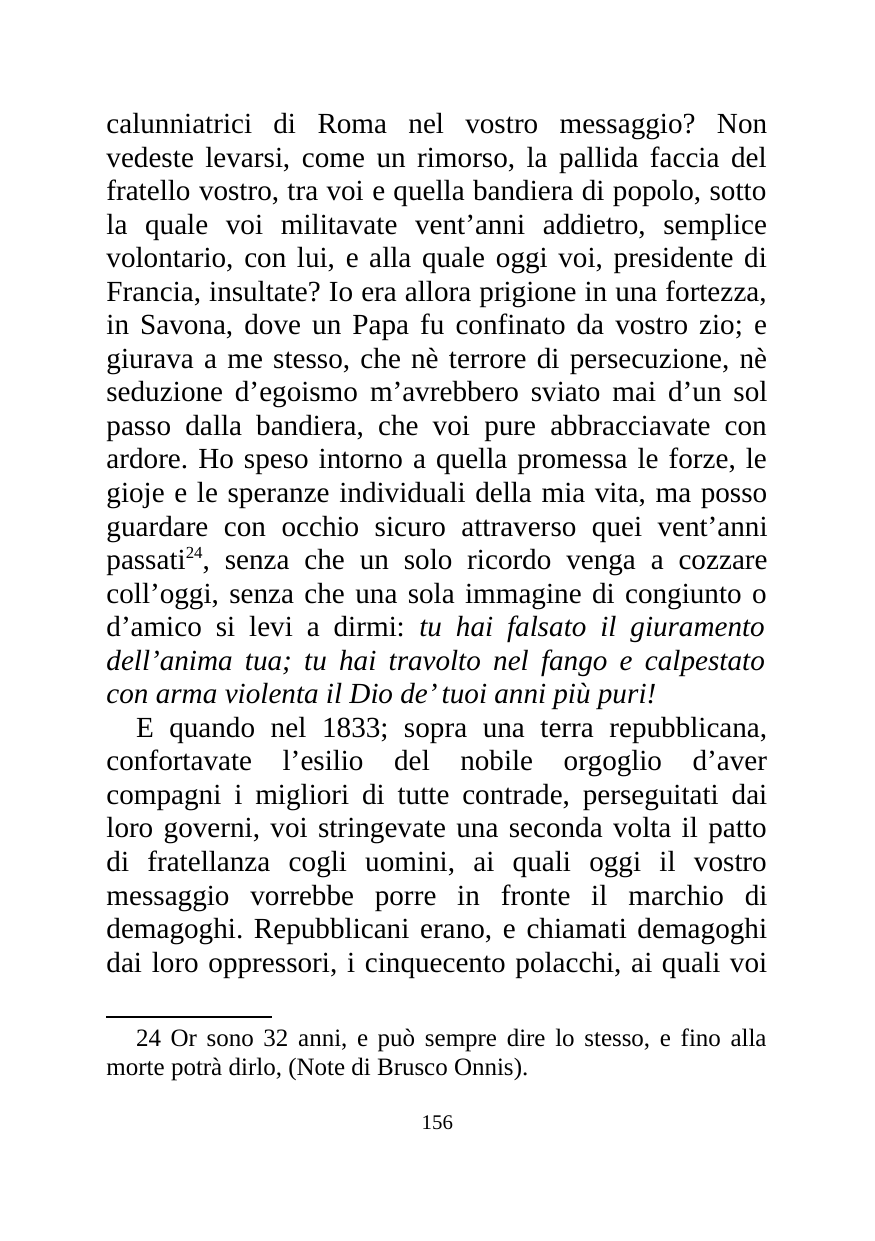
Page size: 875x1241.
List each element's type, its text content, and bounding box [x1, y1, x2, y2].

text E quando nel 1833; sopra una terra repubblicana, confortavate l’esilio del nobile orgoglio d’aver compagni i migliori di tutte contrade, perseguitati dai loro governi, voi stringevate una seconda volta il patto di fratellanza cogli uomini, ai quali oggi il vostro messaggio vorrebbe porre in fronte il marchio di demagoghi. Repubblicani erano, e chiamati demagoghi dai loro oppressori, i cinquecento polacchi, ai quali voi [106, 710, 768, 978]
text Or sono 32 anni, e può sempre dire lo stesso, e fino alla morte potrà dirlo, (Note di Brusco Onnis). [106, 1023, 768, 1080]
text calunniatrici di Roma nel vostro messaggio? Non vedeste levarsi, come un rimorso, la pallida faccia del fratello vostro, tra voi e quella bandiera di popolo, sotto la quale voi militavate vent’anni addietro, semplice volontario, con lui, e alla quale oggi voi, presidente di Francia, insultate? Io era allora prigione in una fortezza, in Savona, dove un Papa fu confinato da vostro zio; e giurava a me stesso, che nè terrore di persecuzione, nè seduzione d’egoismo m’avrebbero sviato mai d’un sol passo dalla bandiera, che voi pure abbracciavate con ardore. Ho speso intorno a quella promessa le forze, le gioje e le speranze individuali della mia vita, ma posso guardare con occhio sicuro attraverso quei vent’anni passati, senza che un solo ricordo venga a cozzare coll’oggi, senza che una sola immagine di congiunto o d’amico si levi a dirmi: tu hai falsato il giuramento dell’anima tua; tu hai travolto nel fango e calpestato con arma violenta il Dio de’ tuoi anni più puri! [106, 106, 768, 710]
